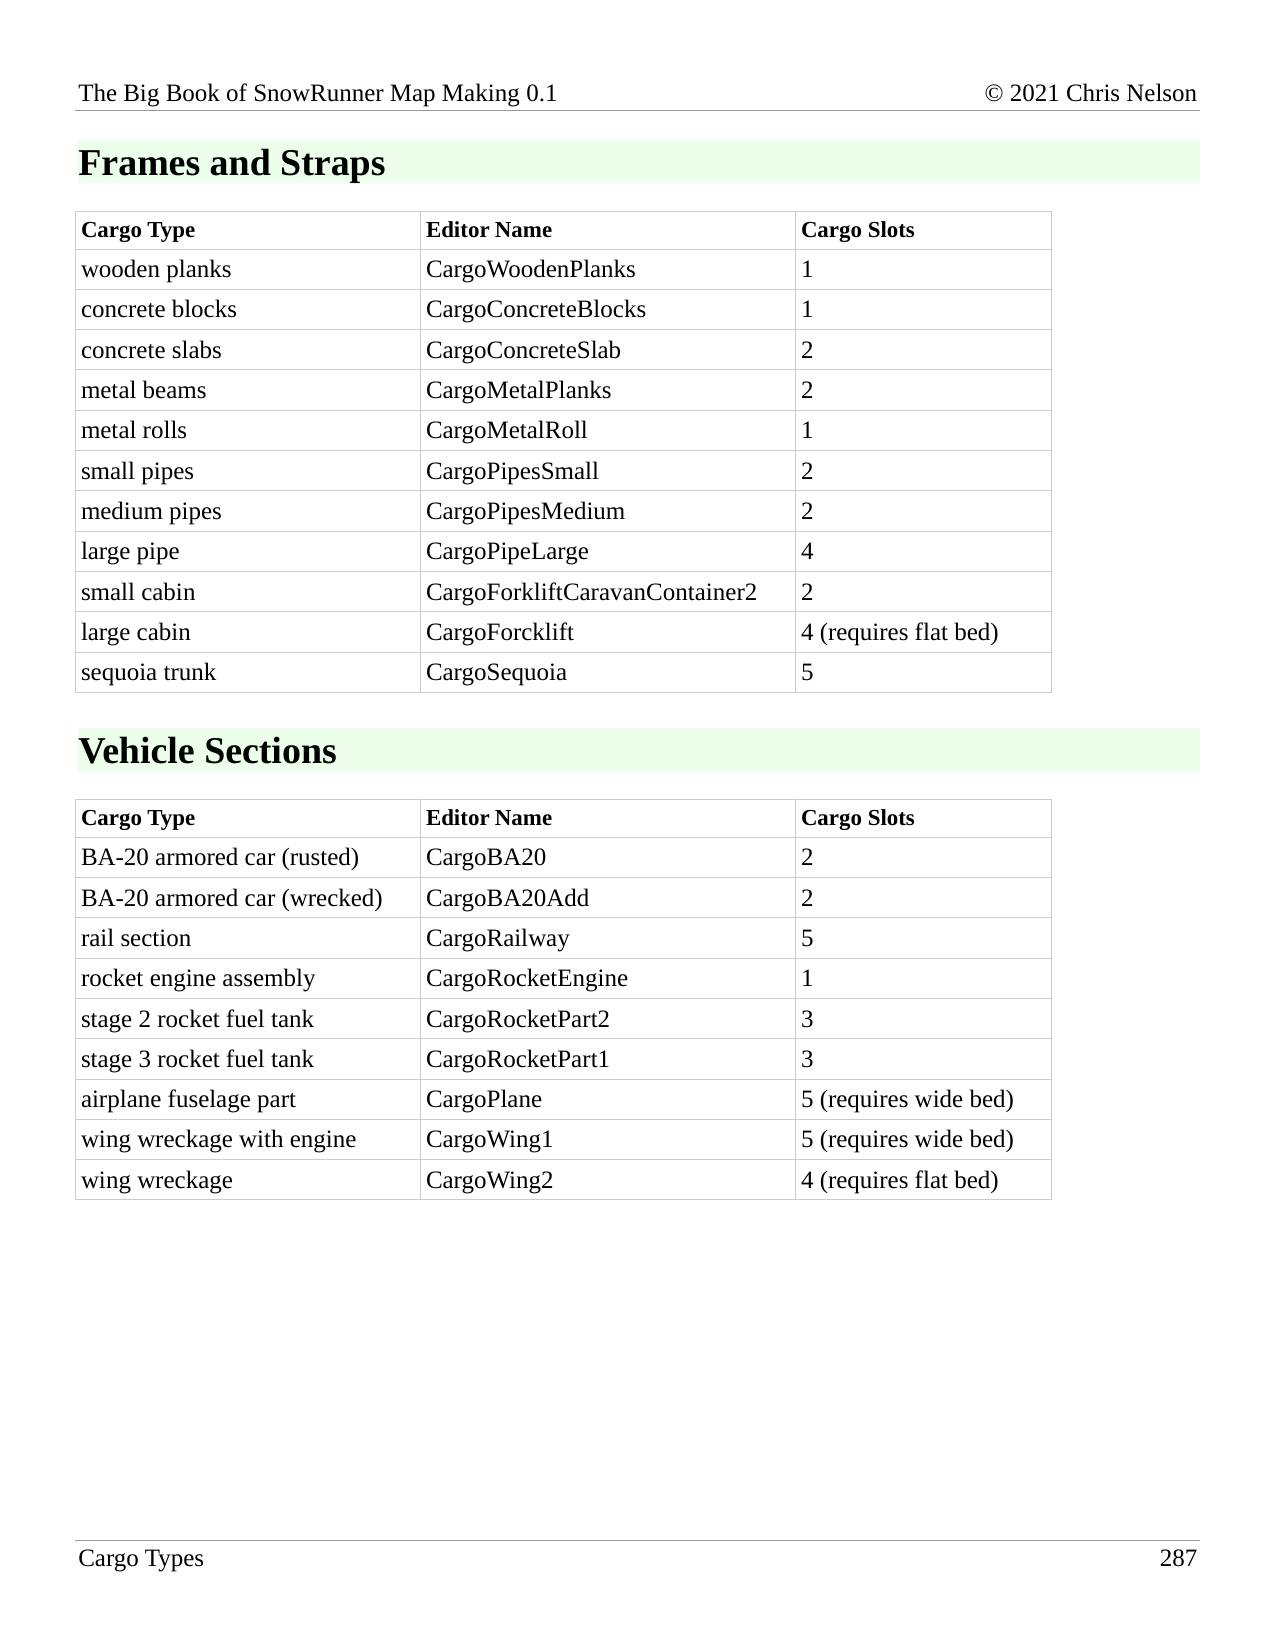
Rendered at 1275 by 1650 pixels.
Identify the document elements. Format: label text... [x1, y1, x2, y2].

table_cell 1 [796, 250, 1051, 289]
table_header Editor Name [421, 212, 795, 248]
table_cell CargoRocketPart2 [421, 999, 795, 1038]
table_cell large cabin [76, 612, 420, 652]
table_cell medium pipes [76, 491, 420, 531]
table_cell 2 [796, 878, 1051, 917]
table_cell CargoPipesMedium [421, 491, 795, 531]
table_cell CargoConcreteSlab [421, 330, 795, 369]
table_cell 1 [796, 411, 1051, 450]
table_cell CargoRocketPart1 [421, 1039, 795, 1078]
table_cell CargoMetalRoll [421, 411, 795, 450]
table_header Cargo Type [76, 212, 420, 248]
table_cell 5 [796, 653, 1051, 692]
table_cell 4 (requires flat bed) [796, 612, 1051, 652]
table_cell small cabin [76, 572, 420, 611]
table_cell concrete blocks [76, 290, 420, 329]
table_cell concrete slabs [76, 330, 420, 369]
table_cell CargoWing1 [421, 1120, 795, 1159]
table_cell 2 [796, 838, 1051, 877]
table_cell wing wreckage with engine [76, 1120, 420, 1159]
table_cell 2 [796, 572, 1051, 611]
table_cell 5 [796, 918, 1051, 957]
table_header Cargo Slots [796, 212, 1051, 248]
table_cell 2 [796, 491, 1051, 531]
table_cell 1 [796, 959, 1051, 998]
table_cell 2 [796, 330, 1051, 369]
table_header Cargo Type [76, 800, 420, 837]
table_cell wooden planks [76, 250, 420, 289]
table_cell 4 [796, 532, 1051, 571]
table_cell 3 [796, 999, 1051, 1038]
table_cell 4 (requires flat bed) [796, 1160, 1051, 1199]
table_cell CargoBA20Add [421, 878, 795, 917]
table_cell BA-20 armored car (wrecked) [76, 878, 420, 917]
table_cell CargoMetalPlanks [421, 370, 795, 410]
table_cell CargoPipesSmall [421, 451, 795, 490]
table_cell small pipes [76, 451, 420, 490]
table_cell CargoBA20 [421, 838, 795, 877]
table_cell wing wreckage [76, 1160, 420, 1199]
table_cell CargoRocketEngine [421, 959, 795, 998]
table_cell metal beams [76, 370, 420, 410]
table_cell large pipe [76, 532, 420, 571]
table_cell CargoPipeLarge [421, 532, 795, 571]
table_cell metal rolls [76, 411, 420, 450]
table_cell 1 [796, 290, 1051, 329]
table_header Editor Name [421, 800, 795, 837]
table_cell 3 [796, 1039, 1051, 1078]
table_cell CargoPlane [421, 1080, 795, 1119]
table_cell stage 3 rocket fuel tank [76, 1039, 420, 1078]
table_cell stage 2 rocket fuel tank [76, 999, 420, 1038]
table_cell BA-20 armored car (rusted) [76, 838, 420, 877]
table_cell airplane fuselage part [76, 1080, 420, 1119]
table_cell 2 [796, 370, 1051, 410]
table_cell CargoWing2 [421, 1160, 795, 1199]
table_cell rail section [76, 918, 420, 957]
table_cell CargoSequoia [421, 653, 795, 692]
table_header Cargo Slots [796, 800, 1051, 837]
table_cell 5 (requires wide bed) [796, 1080, 1051, 1119]
table_cell 2 [796, 451, 1051, 490]
table_cell CargoForkliftCaravanContainer2 [421, 572, 795, 611]
table_cell CargoRailway [421, 918, 795, 957]
subtitle Vehicle Sections [78, 728, 1200, 772]
table_cell CargoConcreteBlocks [421, 290, 795, 329]
table_cell CargoForcklift [421, 612, 795, 652]
table_cell rocket engine assembly [76, 959, 420, 998]
subtitle Frames and Straps [78, 140, 1200, 183]
table_cell sequoia trunk [76, 653, 420, 692]
table_cell CargoWoodenPlanks [421, 250, 795, 289]
table_cell 5 (requires wide bed) [796, 1120, 1051, 1159]
